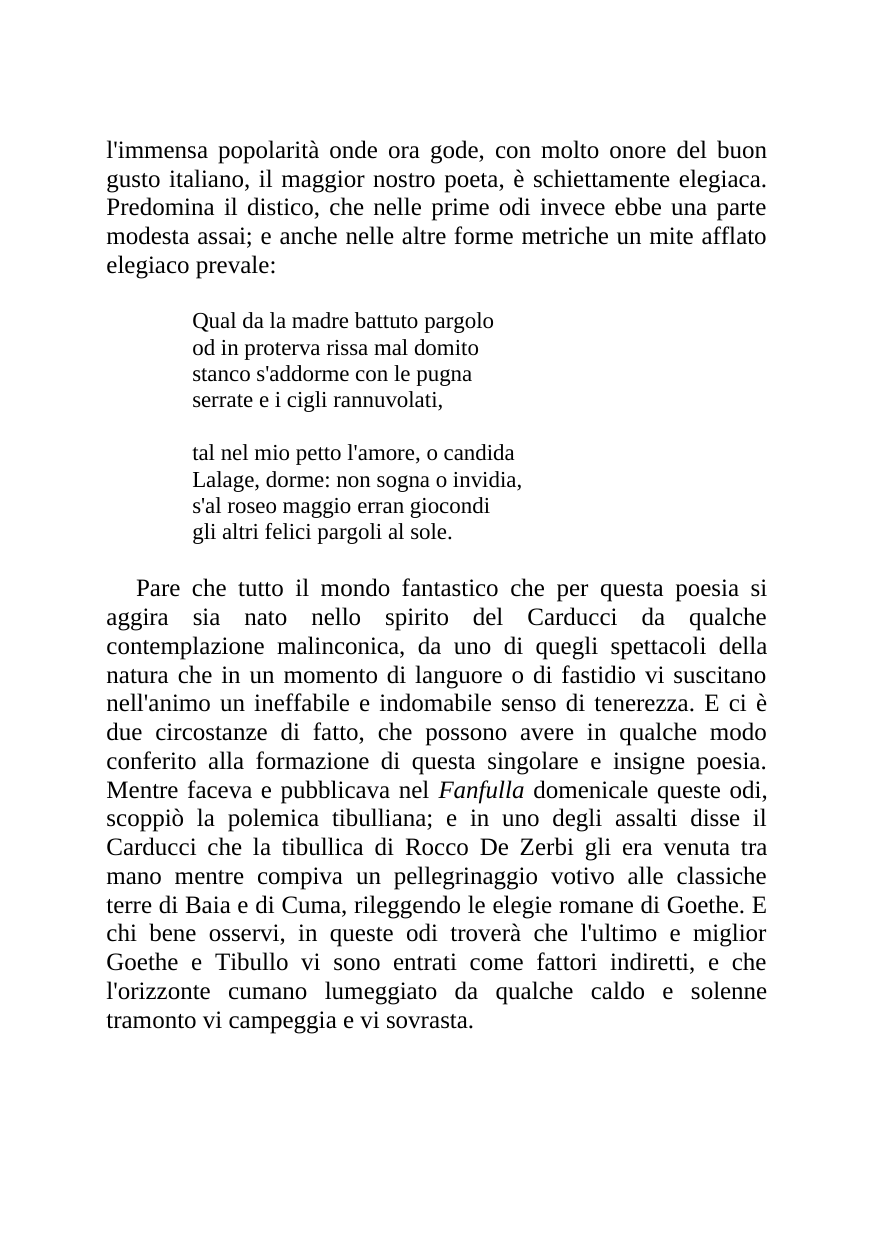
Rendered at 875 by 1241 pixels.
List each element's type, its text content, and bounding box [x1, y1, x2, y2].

text od in proterva rissa mal domito [162, 334, 768, 360]
text Lalage, dorme: non sogna o invidia, [162, 466, 768, 492]
text gli altri felici pargoli al sole. [162, 518, 768, 545]
text Qual da la madre battuto pargolo [162, 307, 768, 334]
text serrate e i cigli rannuvolati, [162, 387, 768, 413]
text l'immensa popolarità onde ora gode, con molto onore del buon gusto italiano, il maggior nostro poeta, è schiettamente elegiaca. Predomina il distico, che nelle prime odi invece ebbe una parte modesta assai; e anche nelle altre forme metriche un mite afflato elegiaco prevale: [106, 135, 768, 279]
text s'al roseo maggio erran giocondi [162, 492, 768, 518]
text Pare che tutto il mondo fantastico che per questa poesia si aggira sia nato nello spirito del Carducci da qualche contemplazione malinconica, da uno di quegli spettacoli della natura che in un momento di languore o di fastidio vi suscitano nell'animo un ineffabile e indomabile senso di tenerezza. E ci è due circostanze di fatto, che possono avere in qualche modo conferito alla formazione di questa singolare e insigne poesia. Mentre faceva e pubblicava nel Fanfulla domenicale queste odi, scoppiò la polemica tibulliana; e in uno degli assalti disse il Carducci che la tibullica di Rocco De Zerbi gli era venuta tra mano mentre compiva un pellegrinaggio votivo alle classiche terre di Baia e di Cuma, rileggendo le elegie romane di Goethe. E chi bene osservi, in queste odi troverà che l'ultimo e miglior Goethe e Tibullo vi sono entrati come fattori indiretti, e che l'orizzonte cumano lumeggiato da qualche caldo e solenne tramonto vi campeggia e vi sovrasta. [106, 573, 768, 1033]
text tal nel mio petto l'amore, o candida [162, 439, 768, 466]
text stanco s'addorme con le pugna [162, 360, 768, 387]
